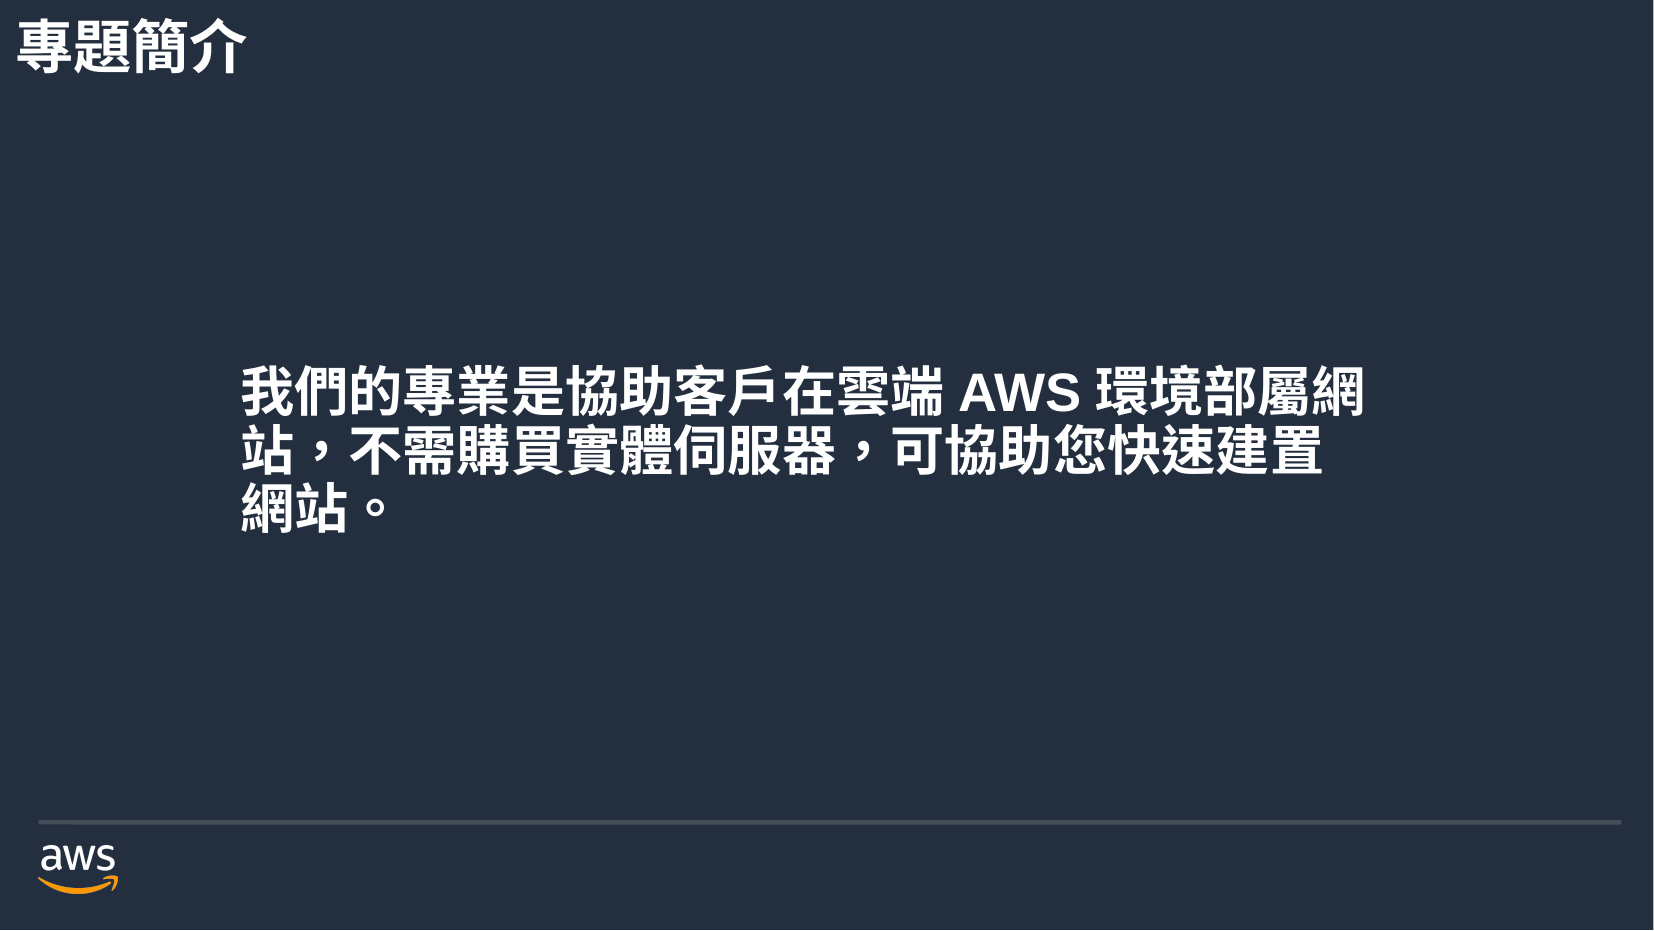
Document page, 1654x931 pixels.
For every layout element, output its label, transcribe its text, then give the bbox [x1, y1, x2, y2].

title 專題簡介 [0, 5, 1589, 94]
title 我們的專業是協助客戶在雲端AWS環境部屬網站，不需購買實體伺服器，可協助您快速建置網站。 [225, 246, 1388, 659]
picture [38, 845, 118, 894]
